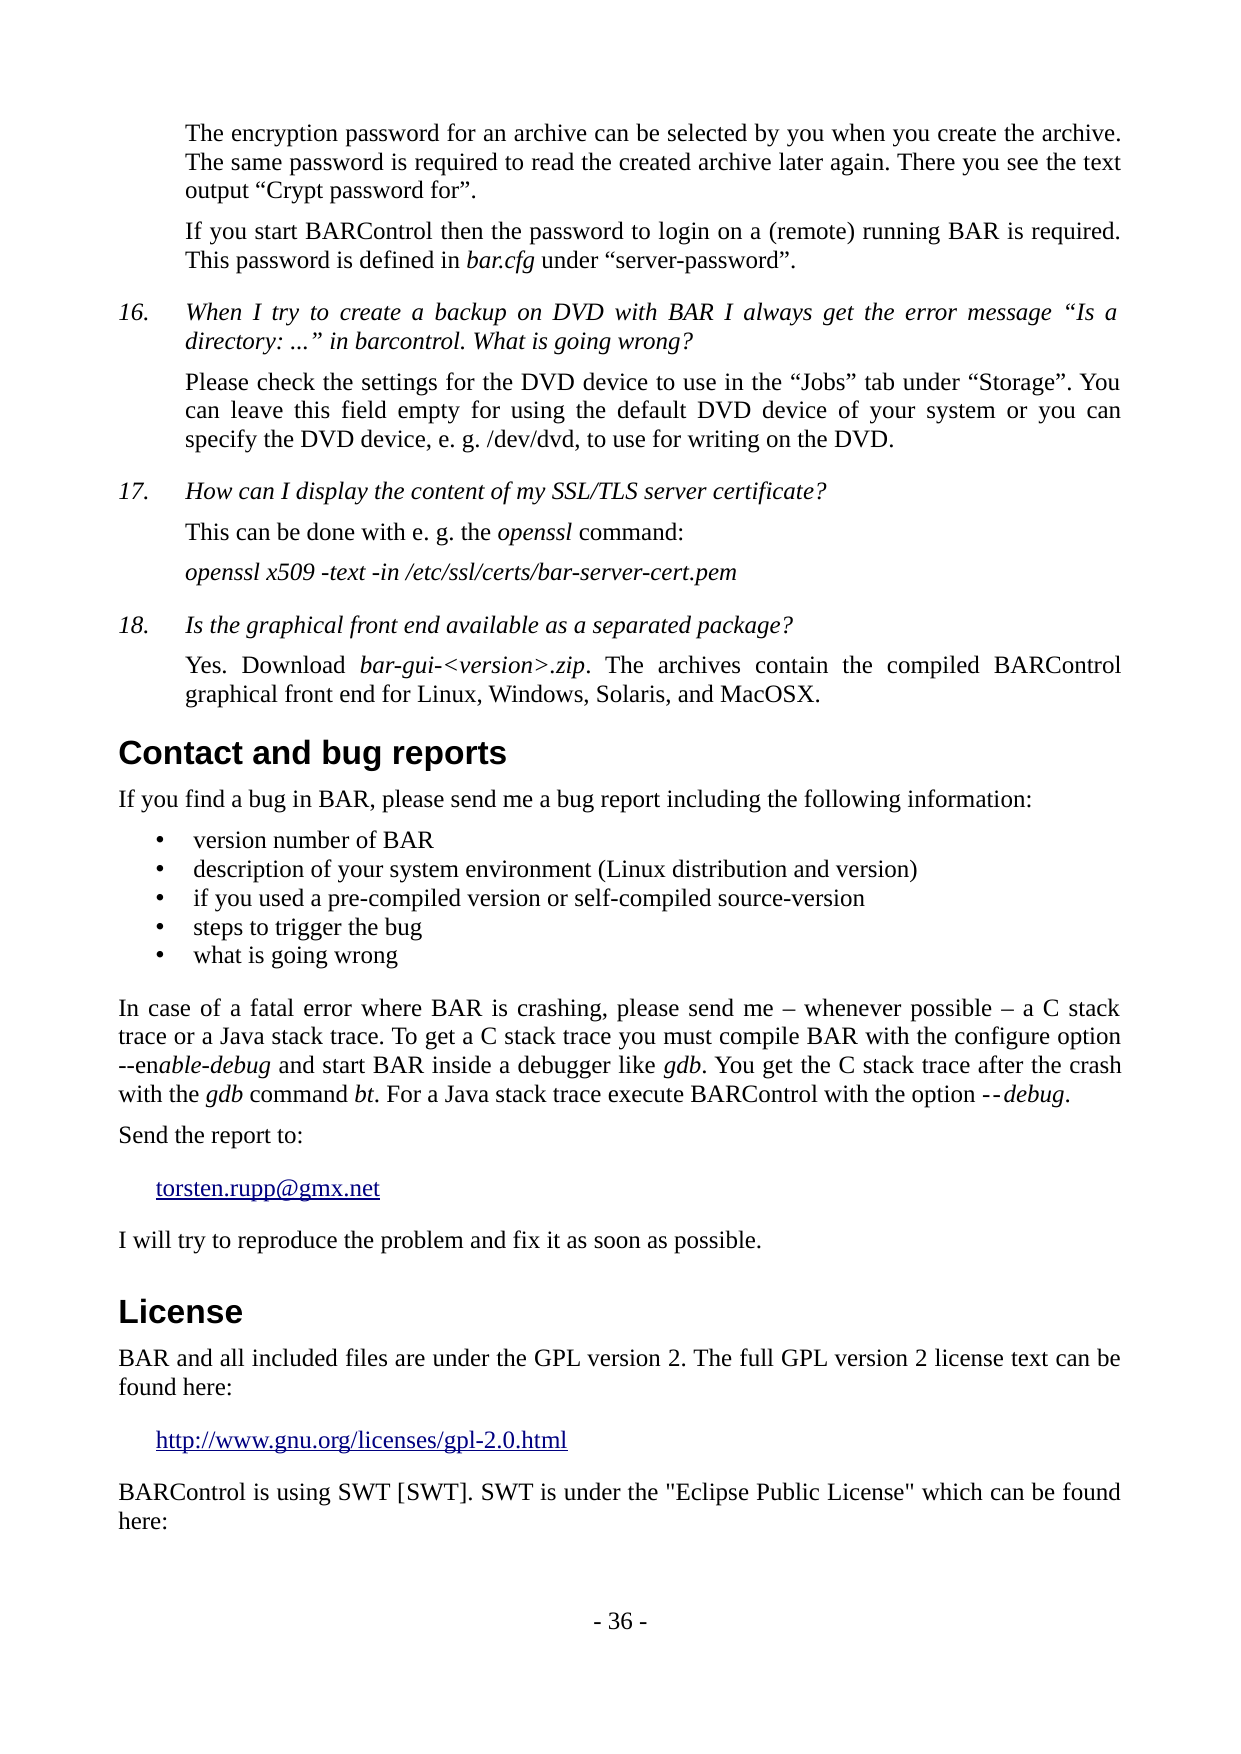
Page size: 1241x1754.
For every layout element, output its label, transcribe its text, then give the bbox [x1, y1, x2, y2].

text If you start BARControl then the password to login on a (remote) running BAR is required. This password is defined in bar.cfg under “server-password”. [185, 216, 1122, 274]
text In case of a fatal error where BAR is crashing, please send me – whenever possible – a C stack trace or a Java stack trace. To get a C stack trace you must compile BAR with the configure option ‑‑enable-debug and start BAR inside a debugger like gdb. You get the C stack trace after the crash with the gdb command bt. For a Java stack trace execute BARControl with the option ‑‑debug. [118, 993, 1122, 1108]
list steps to trigger the bug [156, 912, 1122, 940]
list if you used a pre-compiled version or self-compiled source-version [156, 883, 1122, 912]
list http://www.gnu.org/licenses/gpl-2.0.html [156, 1425, 1122, 1453]
list Is the graphical front end available as a separated package? [118, 610, 1122, 639]
list description of your system environment (Linux distribution and version) [156, 854, 1122, 883]
list When I try to create a backup on DVD with BAR I always get the error message “Is a directory: ...” in barcontrol. What is going wrong? [118, 297, 1122, 355]
list version number of BAR [156, 825, 1122, 854]
text BAR and all included files are under the GPL version 2. The full GPL version 2 license text can be found here: [118, 1343, 1122, 1401]
text I will try to reproduce the problem and fix it as soon as possible. [118, 1226, 1122, 1254]
text The encryption password for an archive can be selected by you when you create the archive. The same password is required to read the created archive later again. There you see the text output “Crypt password for”. [185, 118, 1122, 204]
text Send the report to: [118, 1120, 1122, 1149]
list How can I display the content of my SSL/TLS server certificate? [118, 476, 1122, 505]
text If you find a bug in BAR, please send me a bug report including the following information: [118, 784, 1122, 813]
text This can be done with e. g. the openssl command: [185, 517, 1122, 546]
text BARControl is using SWT [SWT]. SWT is under the "Eclipse Public License" which can be found here: [118, 1477, 1122, 1535]
list what is going wrong [156, 940, 1122, 969]
subtitle License [118, 1292, 1122, 1331]
subtitle Contact and bug reports [118, 733, 1122, 772]
text Please check the settings for the DVD device to use in the “Jobs” tab under “Storage”. You can leave this field empty for using the default DVD device of your system or you can specify the DVD device, e. g. /dev/dvd, to use for writing on the DVD. [185, 367, 1122, 453]
list torsten.rupp@gmx.net [156, 1173, 1122, 1202]
text Yes. Download bar-gui-<version>.zip. The archives contain the compiled BARControl graphical front end for Linux, Windows, Solaris, and MacOSX. [185, 650, 1122, 708]
text openssl x509 -text -in /etc/ssl/certs/bar-server-cert.pem [185, 557, 1122, 586]
